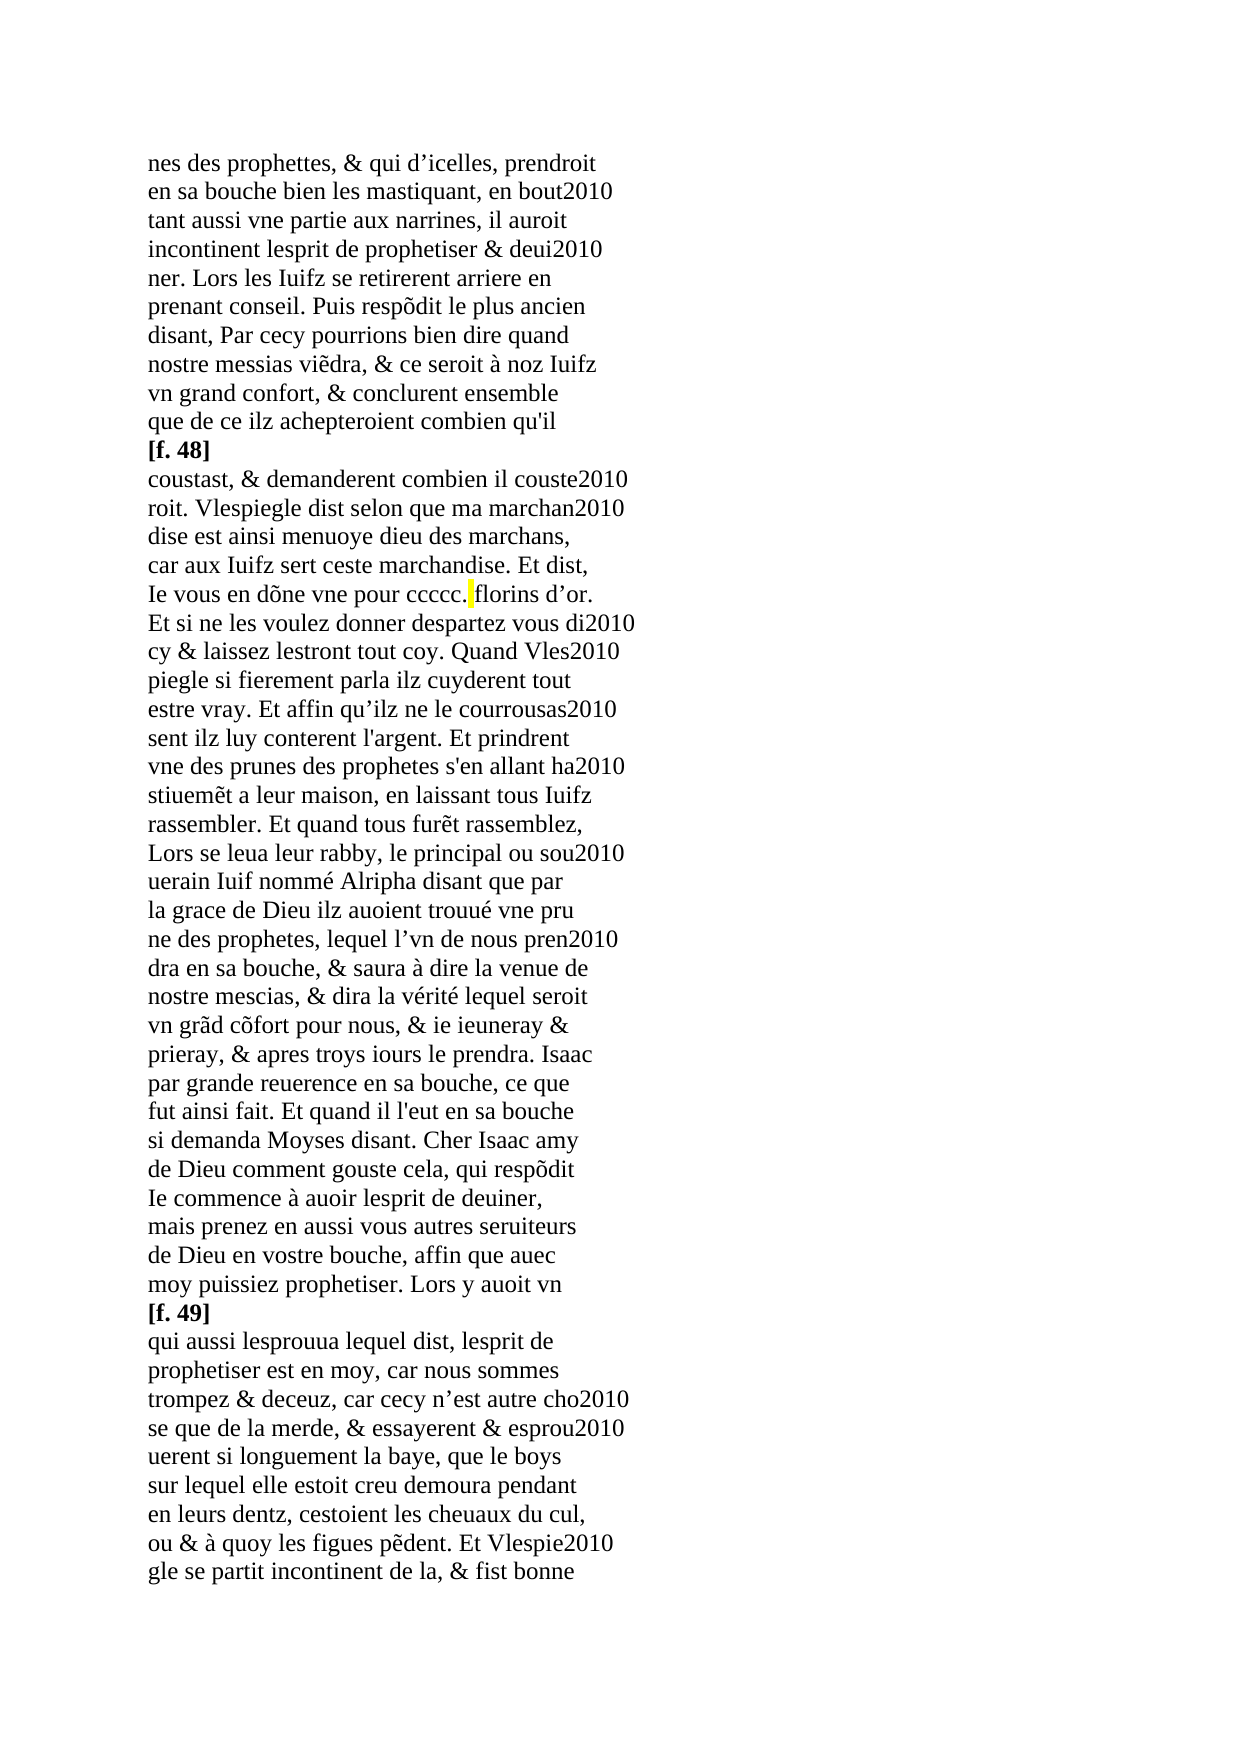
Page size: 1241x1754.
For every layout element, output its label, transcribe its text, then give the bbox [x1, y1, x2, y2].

text qui aussi lesprouua lequel dist, lesprit de prophetiser est en moy, car nous sommes trompez & deceuz, car cecy n’est autre cho2010 se que de la merde, & essayerent & esprou2010 uerent si longuement la baye, que le boys sur lequel elle estoit creu demoura pendant en leurs dentz, cestoient les cheuaux du cul, ou & à quoy les figues pẽdent. Et Vlespie2010 gle se partit incontinent de la, & fist bonne [148, 1326, 1093, 1585]
text coustast, & demanderent combien il couste2010 roit. Vlespiegle dist selon que ma marchan2010 dise est ainsi menuoye dieu des marchans, car aux Iuifz sert ceste marchandise. Et dist, Ie vous en dõne vne pour ccccc. florins d’or. Et si ne les voulez donner despartez vous di2010 cy & laissez lestront tout coy. Quand Vles2010 piegle si fierement parla ilz cuyderent tout estre vray. Et affin qu’ilz ne le courrousas2010 sent ilz luy conterent l'argent. Et prindrent vne des prunes des prophetes s'en allant ha2010 stiuemẽt a leur maison, en laissant tous Iuifz rassembler. Et quand tous furẽt rassemblez, Lors se leua leur rabby, le principal ou sou2010 uerain Iuif nommé Alripha disant que par la grace de Dieu ilz auoient trouué vne pru ne des prophetes, lequel l’vn de nous pren2010 dra en sa bouche, & saura à dire la venue de nostre mescias, & dira la vérité lequel seroit vn grãd cõfort pour nous, & ie ieuneray & prieray, & apres troys iours le prendra. Isaac par grande reuerence en sa bouche, ce que fut ainsi fait. Et quand il l'eut en sa bouche si demanda Moyses disant. Cher Isaac amy de Dieu comment gouste cela, qui respõdit Ie commence à auoir lesprit de deuiner, mais prenez en aussi vous autres seruiteurs de Dieu en vostre bouche, affin que auec moy puissiez prophetiser. Lors y auoit vn [f. 49] [148, 464, 1093, 1326]
text nes des prophettes, & qui d’icelles, prendroit en sa bouche bien les mastiquant, en bout2010 tant aussi vne partie aux narrines, il auroit incontinent lesprit de prophetiser & deui2010 ner. Lors les Iuifz se retirerent arriere en prenant conseil. Puis respõdit le plus ancien disant, Par cecy pourrions bien dire quand nostre messias viẽdra, & ce seroit à noz Iuifz vn grand confort, & conclurent ensemble que de ce ilz achepteroient combien qu'il [f. 48] [148, 148, 1093, 464]
